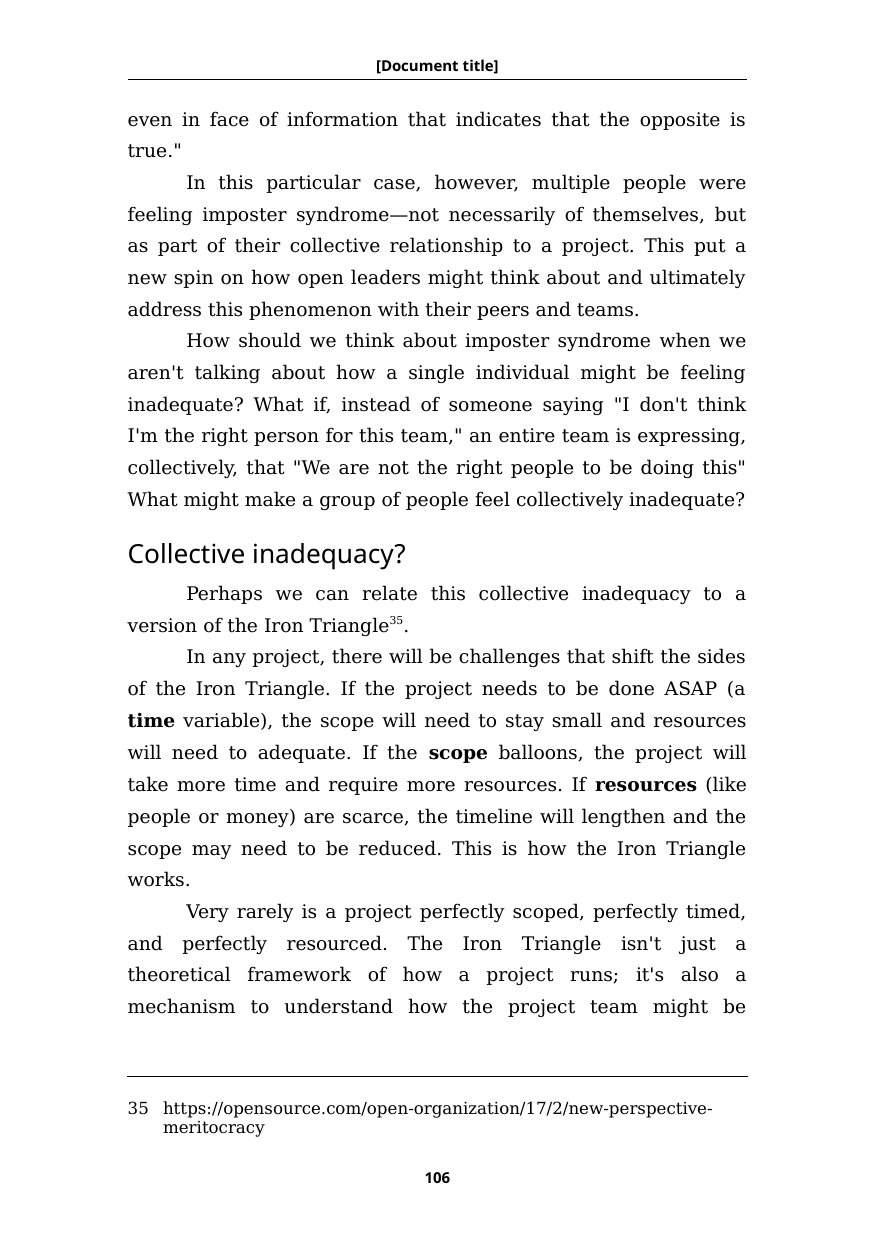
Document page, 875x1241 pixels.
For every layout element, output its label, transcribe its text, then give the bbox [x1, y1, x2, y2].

text https://opensource.com/open-organization/17/2/new-perspective-meritocracy [127, 1099, 747, 1138]
text Perhaps we can relate this collective inadequacy to a version of the Iron Triangle. [127, 583, 747, 637]
text Very rarely is a project perfectly scoped, perfectly timed, and perfectly resourced. The Iron Triangle isn't just a theoretical framework of how a project runs; it's also a mechanism to understand how the project team might be [127, 901, 747, 1018]
text How should we think about imposter syndrome when we aren't talking about how a single individual might be feeling inadequate? What if, instead of someone saying "I don't think I'm the right person for this team," an entire team is expressing, collectively, that "We are not the right people to be doing this" What might make a group of people feel collectively inadequate? [127, 330, 747, 511]
subtitle Collective inadequacy? [127, 535, 747, 571]
text even in face of information that indicates that the opposite is true." [127, 109, 747, 162]
text In any project, there will be challenges that shift the sides of the Iron Triangle. If the project needs to be done ASAP (a time variable), the scope will need to stay small and resources will need to adequate. If the scope balloons, the project will take more time and require more resources. If resources (like people or money) are scarce, the timeline will lengthen and the scope may need to be reduced. This is how the Iron Triangle works. [127, 647, 747, 891]
text In this particular case, however, multiple people were feeling imposter syndrome—not necessarily of themselves, but as part of their collective relationship to a project. This put a new spin on how open leaders might think about and ultimately address this phenomenon with their peers and teams. [127, 172, 747, 321]
